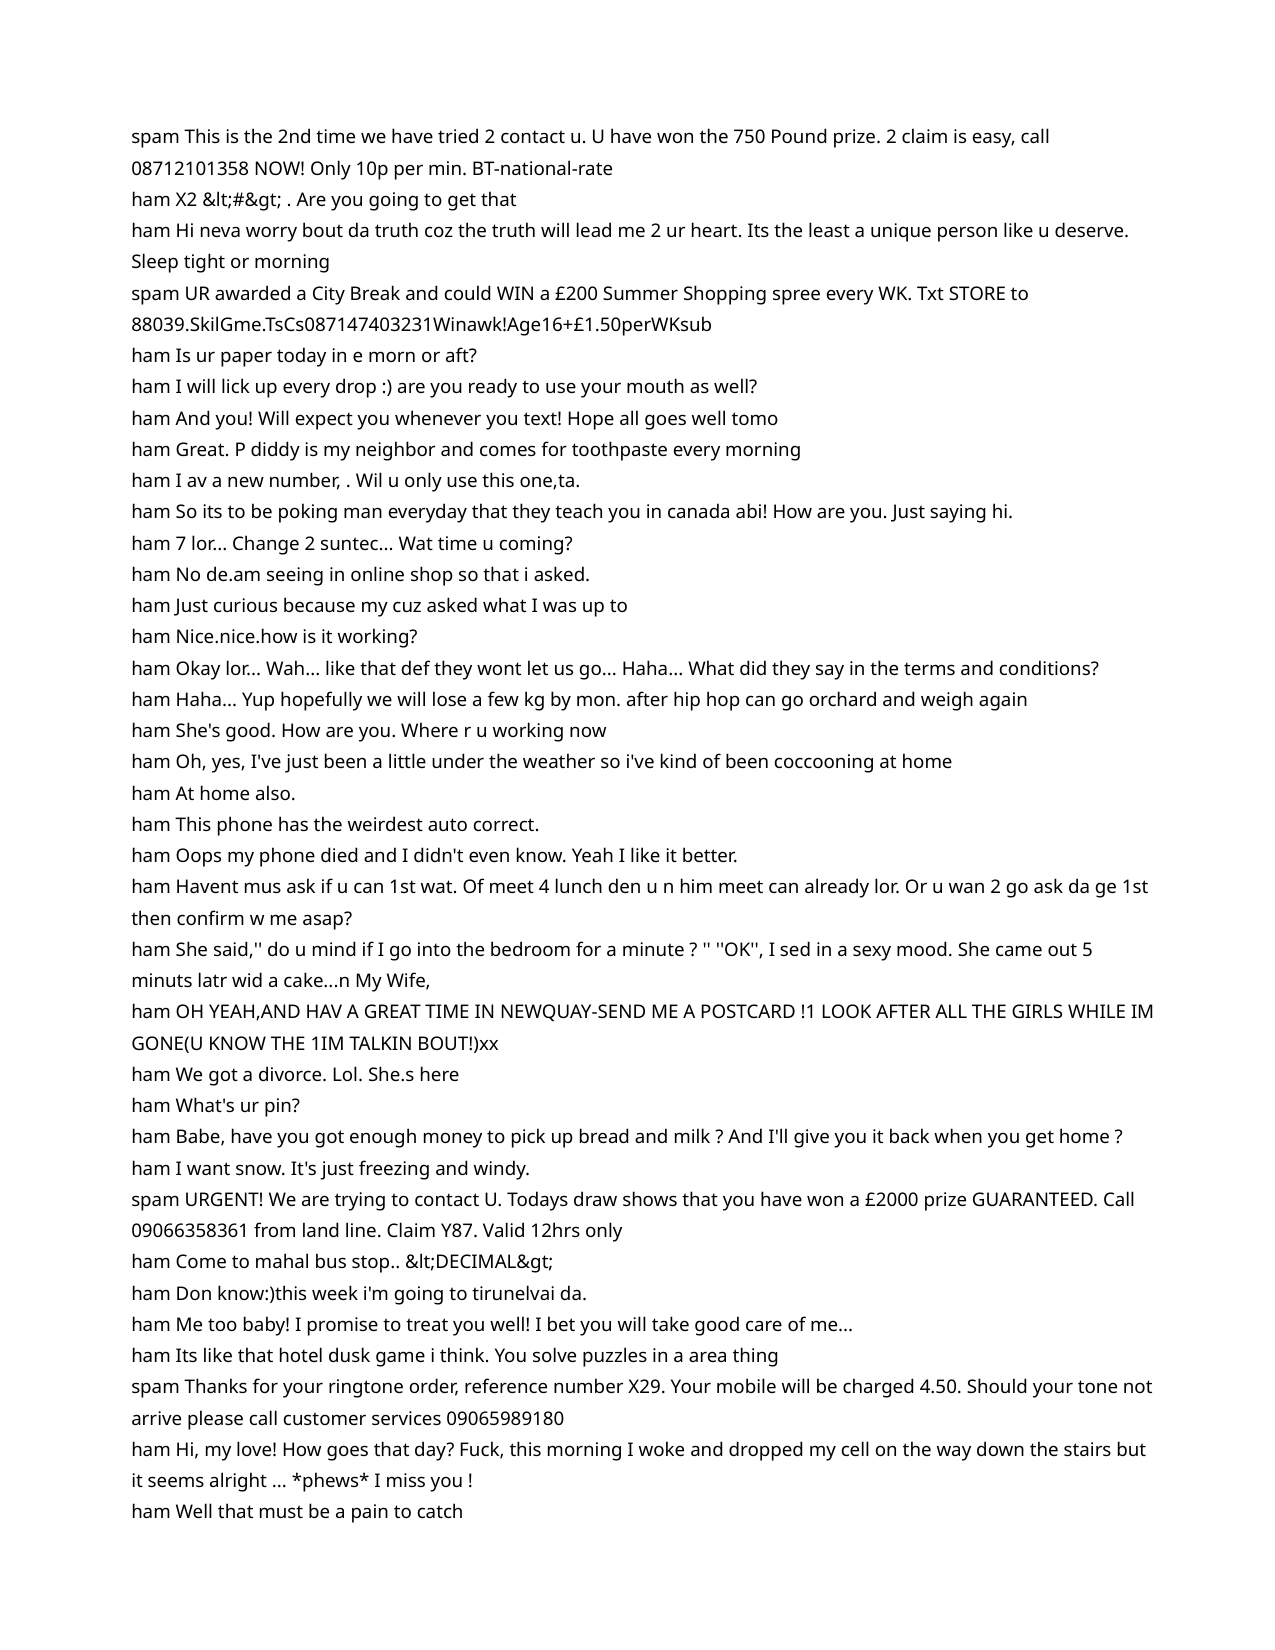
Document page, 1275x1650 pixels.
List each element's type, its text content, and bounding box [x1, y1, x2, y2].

table_cell ham Don know:)this week i'm going to tirunelvai da. [131, 1274, 1157, 1306]
table_cell [118, 1368, 131, 1431]
table_cell [118, 274, 131, 337]
table_cell ham So its to be poking man everyday that they teach you in canada abi! How are you. Just saying hi. [131, 493, 1157, 524]
table_cell [118, 649, 131, 681]
table_cell ham Okay lor... Wah... like that def they wont let us go... Haha... What did they say in the terms and conditions? [131, 649, 1157, 681]
table_cell ham Well that must be a pain to catch [131, 1493, 1157, 1524]
table_cell ham And you! Will expect you whenever you text! Hope all goes well tomo [131, 399, 1157, 431]
table_cell [118, 1118, 131, 1149]
table_cell ham Haha... Yup hopefully we will lose a few kg by mon. after hip hop can go orchard and weigh again [131, 681, 1157, 712]
table_cell [118, 993, 131, 1056]
table_cell [118, 431, 131, 462]
table_cell [118, 212, 131, 274]
table_cell [118, 399, 131, 431]
table_cell ham OH YEAH,AND HAV A GREAT TIME IN NEWQUAY-SEND ME A POSTCARD !1 LOOK AFTER ALL THE GIRLS WHILE IM GONE(U KNOW THE 1IM TALKIN BOUT!)xx [131, 993, 1157, 1056]
table_cell spam URGENT! We are trying to contact U. Todays draw shows that you have won a £2000 prize GUARANTEED. Call 09066358361 from land line. Claim Y87. Valid 12hrs only [131, 1181, 1157, 1243]
table_cell ham Just curious because my cuz asked what I was up to [131, 587, 1157, 618]
table_cell ham She said,'' do u mind if I go into the bedroom for a minute ? '' ''OK'', I sed in a sexy mood. She came out 5 minuts latr wid a cake...n My Wife, [131, 931, 1157, 993]
table_cell [118, 1056, 131, 1087]
table_cell [118, 587, 131, 618]
table_cell [118, 1181, 131, 1243]
table_cell [118, 1087, 131, 1118]
table_cell [118, 368, 131, 399]
table_cell ham Hi neva worry bout da truth coz the truth will lead me 2 ur heart. Its the least a unique person like u deserve. Sleep tight or morning [131, 212, 1157, 274]
table_cell [118, 931, 131, 993]
table_cell [118, 1274, 131, 1306]
table_cell [118, 743, 131, 774]
table_cell [118, 1493, 131, 1524]
table_cell ham I av a new number, . Wil u only use this one,ta. [131, 462, 1157, 493]
table_cell [118, 681, 131, 712]
table_cell [118, 774, 131, 806]
table_cell [118, 337, 131, 368]
table_cell [118, 462, 131, 493]
table_cell ham Come to mahal bus stop.. &lt;DECIMAL&gt; [131, 1243, 1157, 1274]
table_cell ham Great. P diddy is my neighbor and comes for toothpaste every morning [131, 431, 1157, 462]
table_cell [118, 868, 131, 931]
table_cell ham No de.am seeing in online shop so that i asked. [131, 556, 1157, 587]
table_cell ham At home also. [131, 774, 1157, 806]
table_cell [118, 1337, 131, 1368]
table_cell spam Thanks for your ringtone order, reference number X29. Your mobile will be charged 4.50. Should your tone not arrive please call customer services 09065989180 [131, 1368, 1157, 1431]
table_cell ham X2 &lt;#&gt; . Are you going to get that [131, 181, 1157, 212]
table_cell spam UR awarded a City Break and could WIN a £200 Summer Shopping spree every WK. Txt STORE to 88039.SkilGme.TsCs087147403231Winawk!Age16+£1.50perWKsub [131, 274, 1157, 337]
table_cell spam This is the 2nd time we have tried 2 contact u. U have won the 750 Pound prize. 2 claim is easy, call 08712101358 NOW! Only 10p per min. BT-national-rate [131, 118, 1157, 181]
table_cell [118, 806, 131, 837]
table_cell ham We got a divorce. Lol. She.s here [131, 1056, 1157, 1087]
table_cell [118, 1431, 131, 1493]
table_cell ham Is ur paper today in e morn or aft? [131, 337, 1157, 368]
table_cell ham I want snow. It's just freezing and windy. [131, 1149, 1157, 1181]
table_cell [118, 118, 131, 181]
table_cell [118, 181, 131, 212]
table_cell [118, 618, 131, 649]
table_cell [118, 1149, 131, 1181]
table_cell ham 7 lor... Change 2 suntec... Wat time u coming? [131, 524, 1157, 556]
table_cell ham She's good. How are you. Where r u working now [131, 712, 1157, 743]
table_cell ham Its like that hotel dusk game i think. You solve puzzles in a area thing [131, 1337, 1157, 1368]
table_cell [118, 837, 131, 868]
table_cell [118, 524, 131, 556]
table_cell [118, 556, 131, 587]
table_cell ham What's ur pin? [131, 1087, 1157, 1118]
table_cell [118, 712, 131, 743]
table_cell [118, 1306, 131, 1337]
table_cell ham Oh, yes, I've just been a little under the weather so i've kind of been coccooning at home [131, 743, 1157, 774]
table_cell ham Oops my phone died and I didn't even know. Yeah I like it better. [131, 837, 1157, 868]
table_cell [118, 1243, 131, 1274]
table_cell ham Hi, my love! How goes that day? Fuck, this morning I woke and dropped my cell on the way down the stairs but it seems alright ... *phews* I miss you ! [131, 1431, 1157, 1493]
table_cell ham Me too baby! I promise to treat you well! I bet you will take good care of me... [131, 1306, 1157, 1337]
table_cell ham Babe, have you got enough money to pick up bread and milk ? And I'll give you it back when you get home ? [131, 1118, 1157, 1149]
table_cell ham This phone has the weirdest auto correct. [131, 806, 1157, 837]
table_cell ham I will lick up every drop :) are you ready to use your mouth as well? [131, 368, 1157, 399]
table_cell ham Havent mus ask if u can 1st wat. Of meet 4 lunch den u n him meet can already lor. Or u wan 2 go ask da ge 1st then confirm w me asap? [131, 868, 1157, 931]
table_cell [118, 493, 131, 524]
table_cell ham Nice.nice.how is it working? [131, 618, 1157, 649]
